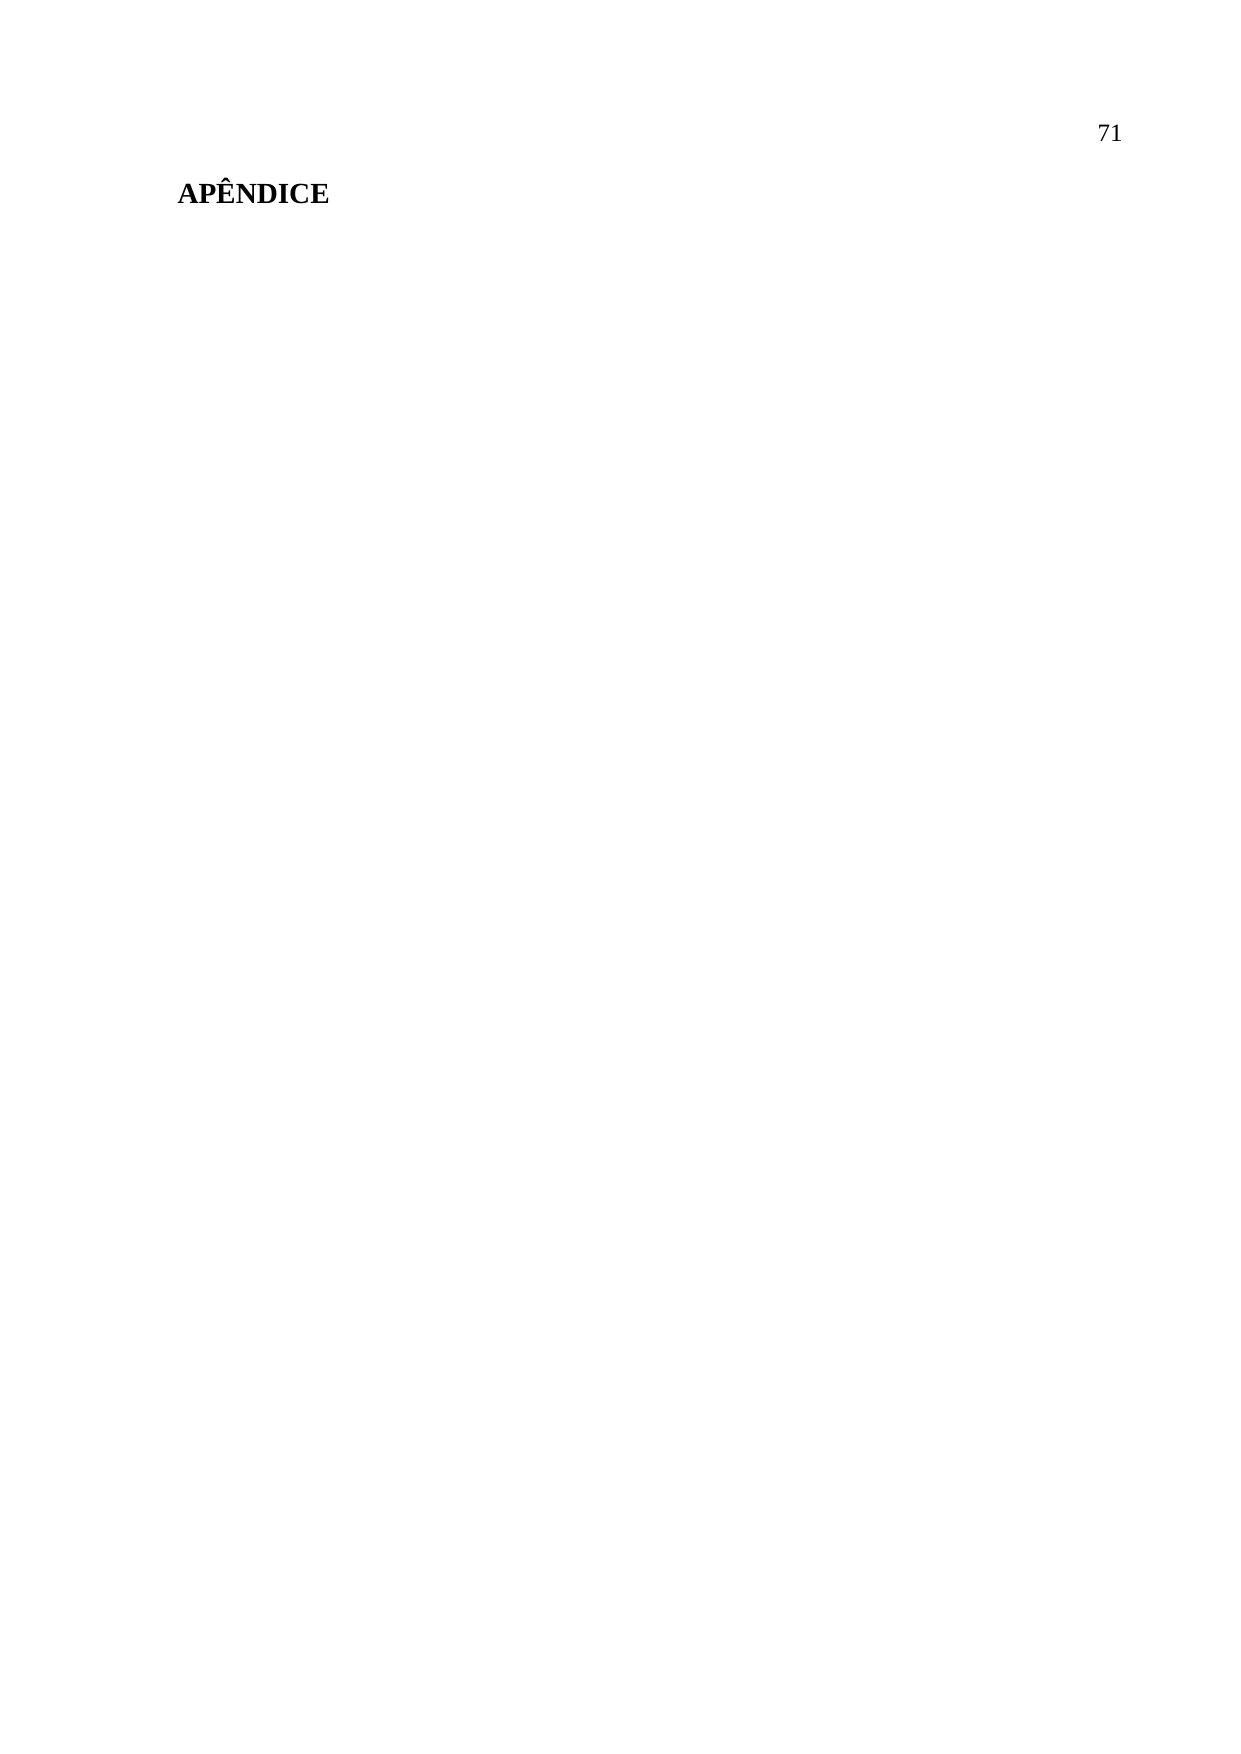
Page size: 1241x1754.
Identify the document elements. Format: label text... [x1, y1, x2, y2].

text Apêndice [177, 176, 1122, 210]
